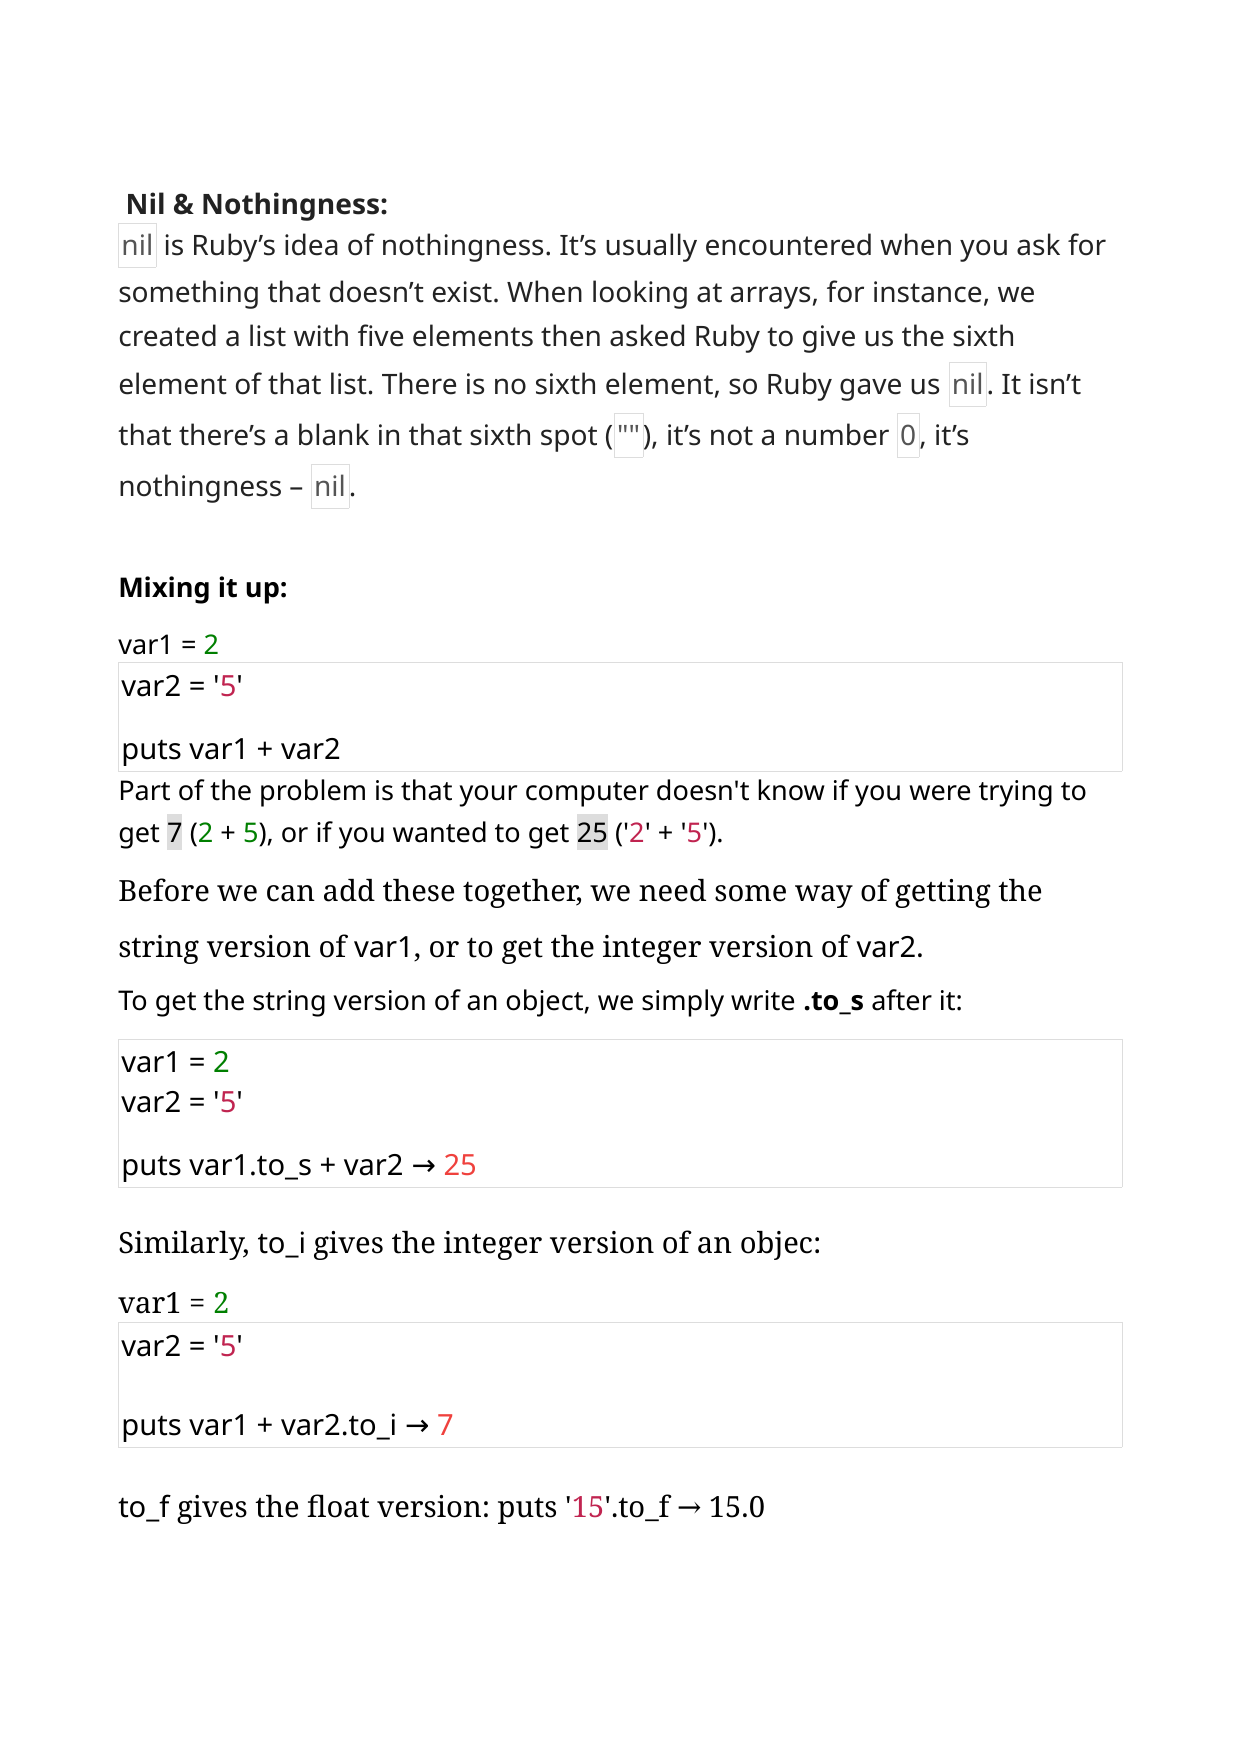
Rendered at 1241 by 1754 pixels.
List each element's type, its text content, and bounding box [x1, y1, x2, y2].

text Part of the problem is that your computer doesn't know if you were trying to get 7 (2 + 5), or if you wanted to get 25 ('2' + '5'). [118, 772, 1122, 850]
text nil is Ruby’s idea of nothingness. It’s usually encountered when you ask for something that doesn’t exist. When looking at arrays, for instance, we created a list with five elements then asked Ruby to give us the sixth element of that list. There is no sixth element, so Ruby gave us nil. It isn’t that there’s a blank in that sixth spot (""), it’s not a number 0, it’s nothingness – nil. [118, 222, 1122, 508]
text puts var1 + var2 [119, 725, 1122, 771]
text var1 = 2 [119, 1040, 1122, 1078]
text var2 = '5' [119, 663, 1122, 705]
text Before we can add these together, we need some way of getting the string version of var1, or to get the integer version of var2. [118, 870, 1122, 966]
text var1 = 2 [118, 625, 1122, 662]
text puts var1.to_s + var2 → 25 [119, 1141, 1122, 1187]
subtitle Nil & Nothingness: [118, 184, 1122, 222]
text puts var1 + var2.to_i → 7 [119, 1401, 1122, 1447]
text var1 = 2 [118, 1282, 1122, 1322]
text to_f gives the float version: puts '15'.to_f → 15.0 [118, 1487, 1122, 1526]
text var2 = '5' [119, 1323, 1122, 1364]
text To get the string version of an object, we simply write .to_s after it: [118, 981, 1122, 1018]
text var2 = '5' [119, 1078, 1122, 1121]
text Similarly, to_i gives the integer version of an objec: [118, 1188, 1122, 1262]
text Mixing it up: [118, 568, 1122, 605]
